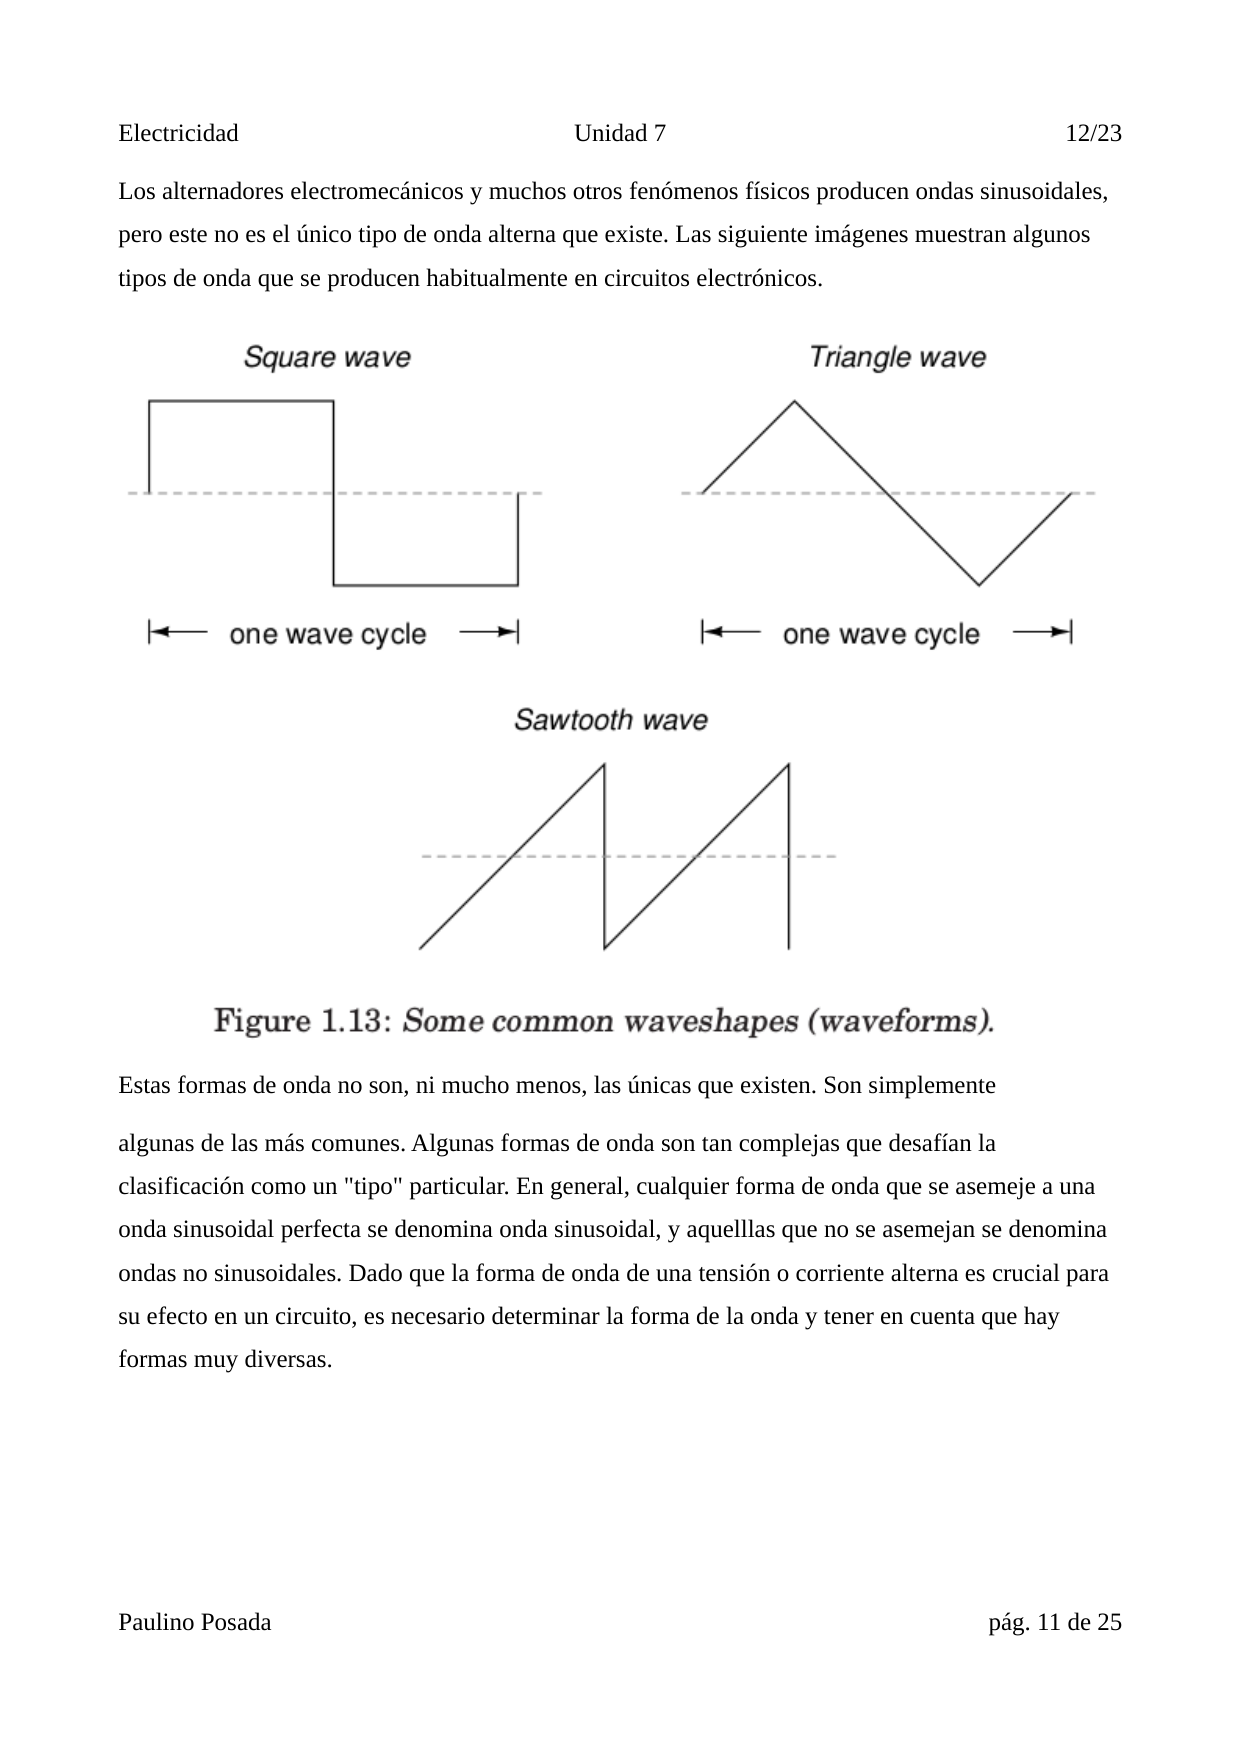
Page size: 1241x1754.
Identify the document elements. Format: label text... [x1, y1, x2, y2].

picture [122, 320, 1118, 1052]
text Los alternadores electromecánicos y muchos otros fenómenos físicos producen ondas sinusoidales, pero este no es el único tipo de onda alterna que existe. Las siguiente imágenes muestran algunos tipos de onda que se producen habitualmente en circuitos electrónicos. [118, 176, 1122, 291]
text Estas formas de onda no son, ni mucho menos, las únicas que existen. Son simplemente [118, 1071, 1122, 1099]
text algunas de las más comunes. Algunas formas de onda son tan complejas que desafían la clasificación como un "tipo" particular. En general, cualquier forma de onda que se asemeje a una onda sinusoidal perfecta se denomina onda sinusoidal, y aquelllas que no se asemejan se denomina ondas no sinusoidales. Dado que la forma de onda de una tensión o corriente alterna es crucial para su efecto en un circuito, es necesario determinar la forma de la onda y tener en cuenta que hay formas muy diversas. [118, 1128, 1122, 1373]
